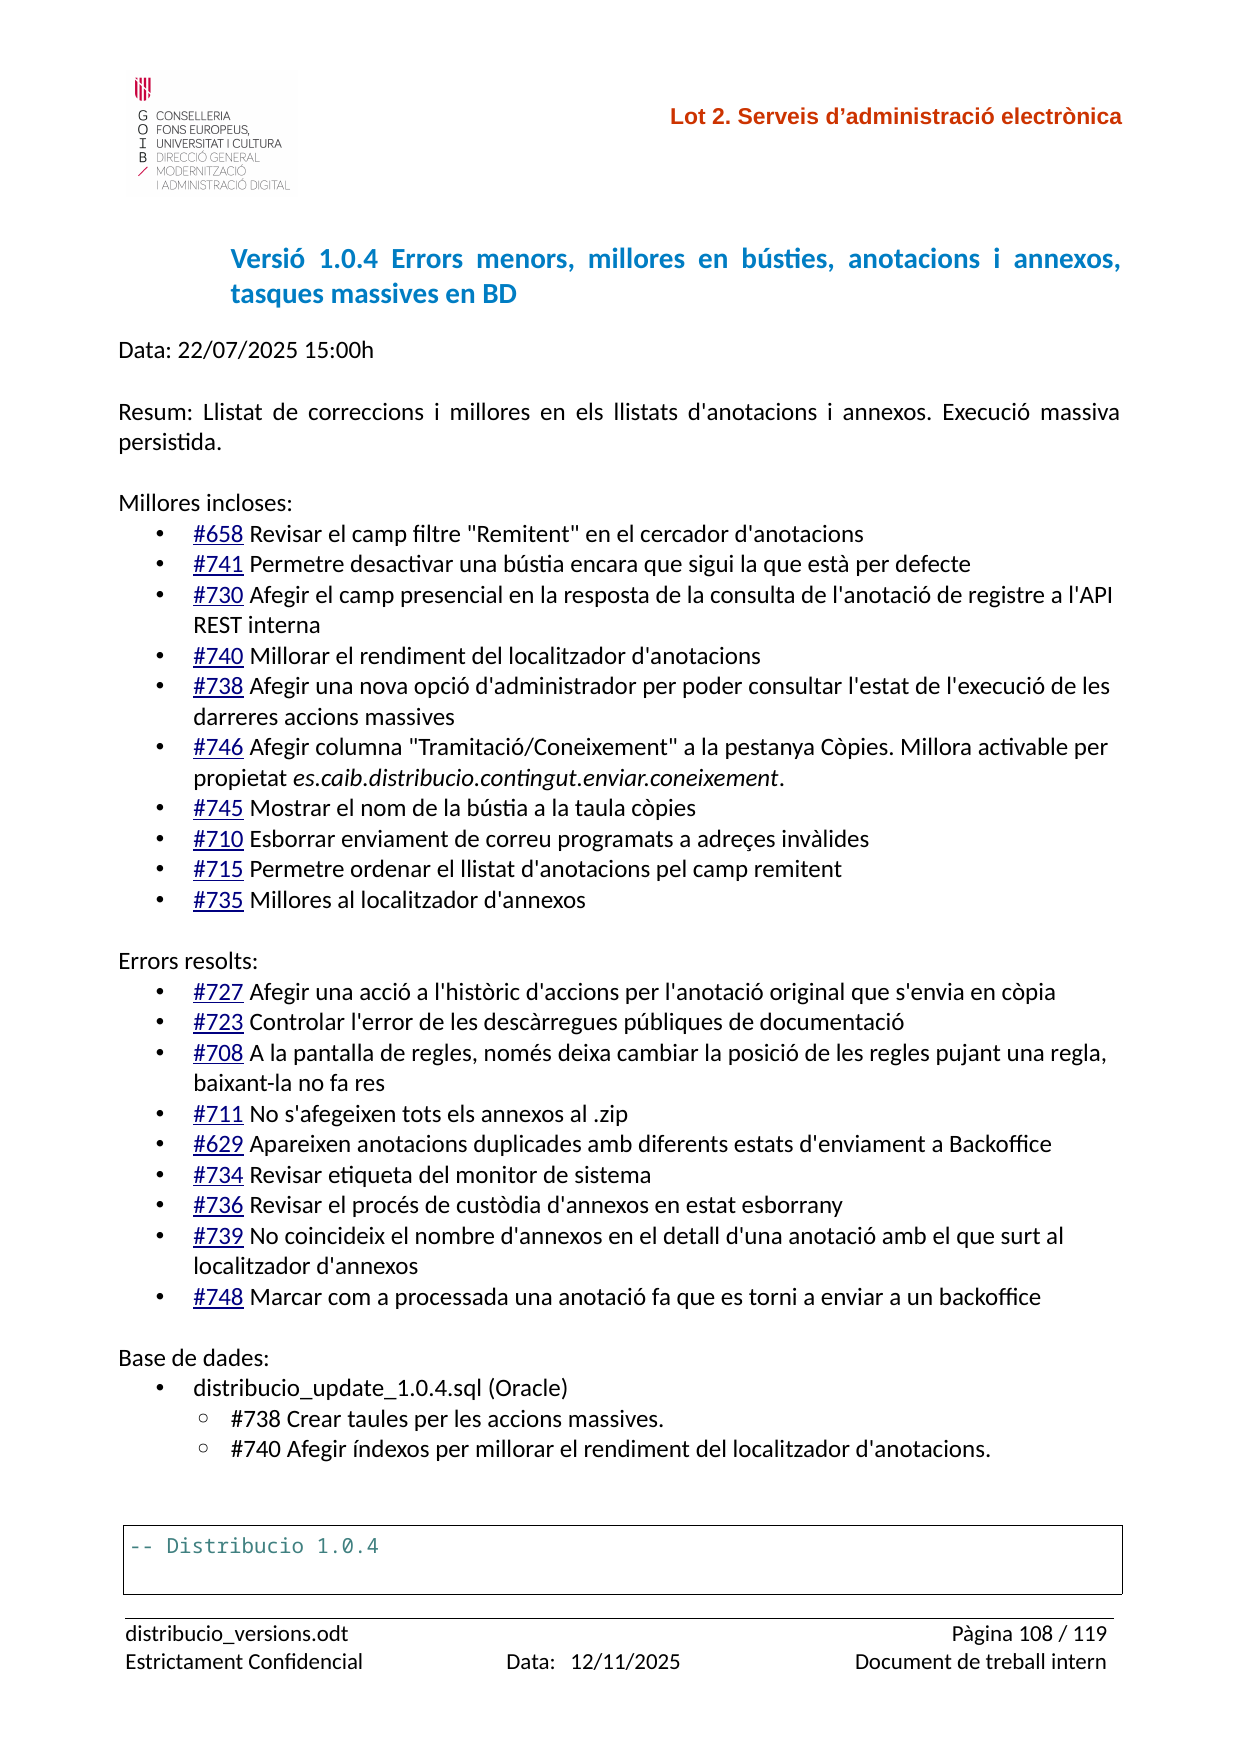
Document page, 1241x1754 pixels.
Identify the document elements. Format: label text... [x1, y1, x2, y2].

list #715 Permetre ordenar el llistat d'anotacions pel camp remitent [156, 853, 1122, 884]
list #708 A la pantalla de regles, només deixa cambiar la posició de les regles pujant una regla, baixant-la no fa res [156, 1037, 1122, 1098]
table_header -- Distribucio 1.0.4 [124, 1526, 1122, 1593]
text Errors resolts: [118, 945, 1122, 976]
list #739 No coincideix el nombre d'annexos en el detall d'una anotació amb el que surt al localitzador d'annexos [156, 1220, 1122, 1281]
list #736 Revisar el procés de custòdia d'annexos en estat esborrany [156, 1189, 1122, 1220]
text Base de dades: [118, 1342, 1122, 1372]
list #710 Esborrar enviament de correu programats a adreçes invàlides [156, 823, 1122, 853]
list #730 Afegir el camp presencial en la resposta de la consulta de l'anotació de registre a l'API REST interna [156, 579, 1122, 640]
list #741 Permetre desactivar una bústia encara que sigui la que està per defecte [156, 548, 1122, 579]
subtitle Versió 1.0.4 Errors menors, millores en bústies, anotacions i annexos, tasques massives en BD [153, 240, 1122, 311]
list #735 Millores al localitzador d'annexos [156, 884, 1122, 914]
list #740 Millorar el rendiment del localitzador d'anotacions [156, 640, 1122, 670]
list #738 Afegir una nova opció d'administrador per poder consultar l'estat de l'execució de les darreres accions massives [156, 670, 1122, 731]
list #746 Afegir columna "Tramitació/Coneixement" a la pestanya Còpies. Millora activable per propietat es.caib.distribucio.contingut.enviar.coneixement. [156, 731, 1122, 792]
list #727 Afegir una acció a l'històric d'accions per l'anotació original que s'envia en còpia [156, 976, 1122, 1006]
list #723 Controlar l'error de les descàrregues públiques de documentació [156, 1006, 1122, 1037]
text Millores incloses: [118, 487, 1122, 518]
list #629 Apareixen anotacions duplicades amb diferents estats d'enviament a Backoffice [156, 1128, 1122, 1159]
text Resum: Llistat de correccions i millores en els llistats d'anotacions i annexos. Execució massiva persistida. [118, 396, 1122, 457]
list #745 Mostrar el nom de la bústia a la taula còpies [156, 792, 1122, 823]
list distribucio_update_1.0.4.sql (Oracle) [156, 1372, 1122, 1403]
list #658 Revisar el camp filtre "Remitent" en el cercador d'anotacions [156, 518, 1122, 548]
list #734 Revisar etiqueta del monitor de sistema [156, 1159, 1122, 1189]
list #738 Crear taules per les accions massives. [193, 1403, 1122, 1433]
list #748 Marcar com a processada una anotació fa que es torni a enviar a un backoffice [156, 1281, 1122, 1311]
list #711 No s'afegeixen tots els annexos al .zip [156, 1098, 1122, 1128]
picture [126, 70, 299, 197]
text Data: 22/07/2025 15:00h [118, 335, 1122, 365]
list #740 Afegir índexos per millorar el rendiment del localitzador d'anotacions. [193, 1433, 1122, 1464]
